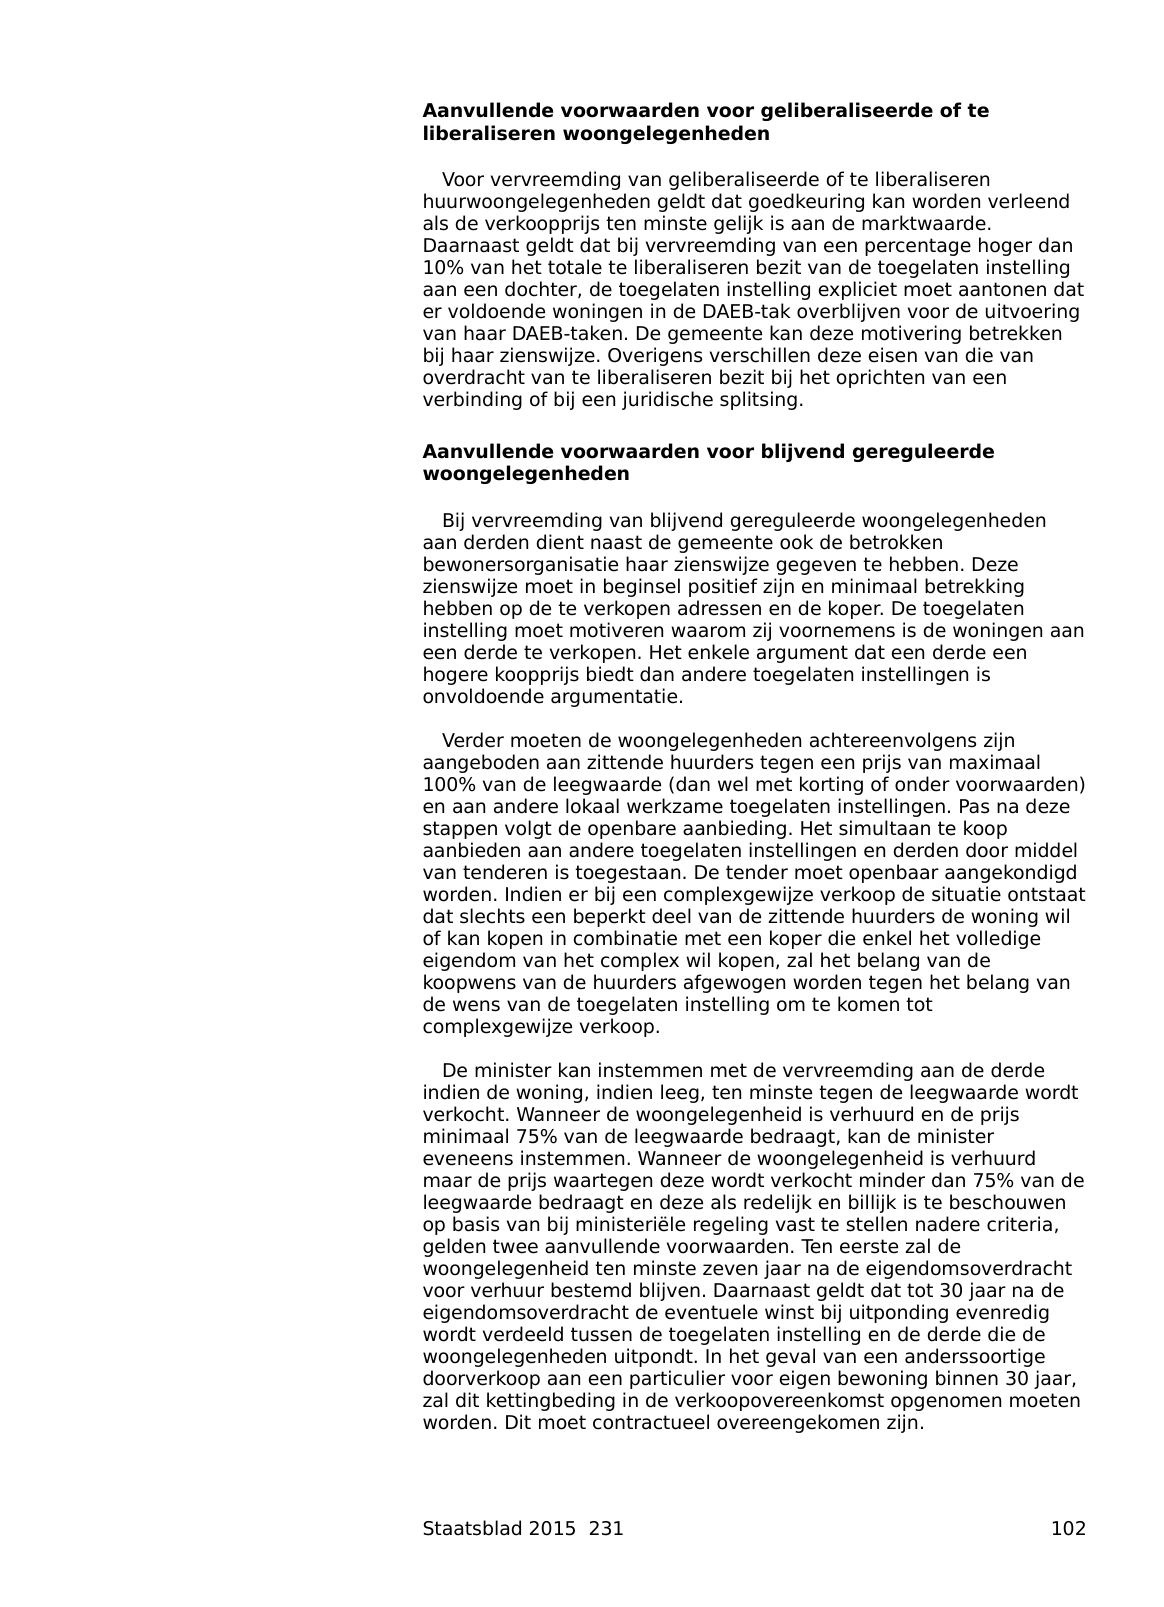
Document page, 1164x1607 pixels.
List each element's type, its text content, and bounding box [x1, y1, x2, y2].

text De minister kan instemmen met de vervreemding aan de derde indien de woning, indien leeg, ten minste tegen de leegwaarde wordt verkocht. Wanneer de woongelegenheid is verhuurd en de prijs minimaal 75% van de leegwaarde bedraagt, kan de minister eveneens instemmen. Wanneer de woongelegenheid is verhuurd maar de prijs waartegen deze wordt verkocht minder dan 75% van de leegwaarde bedraagt en deze als redelijk en billijk is te beschouwen op basis van bij ministeriële regeling vast te stellen nadere criteria, gelden twee aanvullende voorwaarden. Ten eerste zal de woongelegenheid ten minste zeven jaar na de eigendomsoverdracht voor verhuur bestemd blijven. Daarnaast geldt dat tot 30 jaar na de eigendomsoverdracht de eventuele winst bij uitponding evenredig wordt verdeeld tussen de toegelaten instelling en de derde die de woongelegenheden uitpondt. In het geval van een anderssoortige doorverkoop aan een particulier voor eigen bewoning binnen 30 jaar, zal dit kettingbeding in de verkoopovereenkomst opgenomen moeten worden. Dit moet contractueel overeengekomen zijn. [422, 1060, 1087, 1434]
text Bij vervreemding van blijvend gereguleerde woongelegenheden aan derden dient naast de gemeente ook de betrokken bewonersorganisatie haar zienswijze gegeven te hebben. Deze zienswijze moet in beginsel positief zijn en minimaal betrekking hebben op de te verkopen adressen en de koper. De toegelaten instelling moet motiveren waarom zij voornemens is de woningen aan een derde te verkopen. Het enkele argument dat een derde een hogere koopprijs biedt dan andere toegelaten instellingen is onvoldoende argumentatie. [422, 510, 1087, 708]
text Verder moeten de woongelegenheden achtereenvolgens zijn aangeboden aan zittende huurders tegen een prijs van maximaal 100% van de leegwaarde (dan wel met korting of onder voorwaarden) en aan andere lokaal werkzame toegelaten instellingen. Pas na deze stappen volgt de openbare aanbieding. Het simultaan te koop aanbieden aan andere toegelaten instellingen en derden door middel van tenderen is toegestaan. De tender moet openbaar aangekondigd worden. Indien er bij een complexgewijze verkoop de situatie ontstaat dat slechts een beperkt deel van de zittende huurders de woning wil of kan kopen in combinatie met een koper die enkel het volledige eigendom van het complex wil kopen, zal het belang van de koopwens van de huurders afgewogen worden tegen het belang van de wens van de toegelaten instelling om te komen tot complexgewijze verkoop. [422, 730, 1087, 1038]
subtitle Aanvullende voorwaarden voor blijvend gereguleerde woongelegenheden [422, 441, 1087, 485]
text Voor vervreemding van geliberaliseerde of te liberaliseren huurwoongelegenheden geldt dat goedkeuring kan worden verleend als de verkoopprijs ten minste gelijk is aan de marktwaarde. Daarnaast geldt dat bij vervreemding van een percentage hoger dan 10% van het totale te liberaliseren bezit van de toegelaten instelling aan een dochter, de toegelaten instelling expliciet moet aantonen dat er voldoende woningen in de DAEB-tak overblijven voor de uitvoering van haar DAEB-taken. De gemeente kan deze motivering betrekken bij haar zienswijze. Overigens verschillen deze eisen van die van overdracht van te liberaliseren bezit bij het oprichten van een verbinding of bij een juridische splitsing. [422, 169, 1087, 411]
subtitle Aanvullende voorwaarden voor geliberaliseerde of te liberaliseren woongelegenheden [422, 100, 1087, 144]
